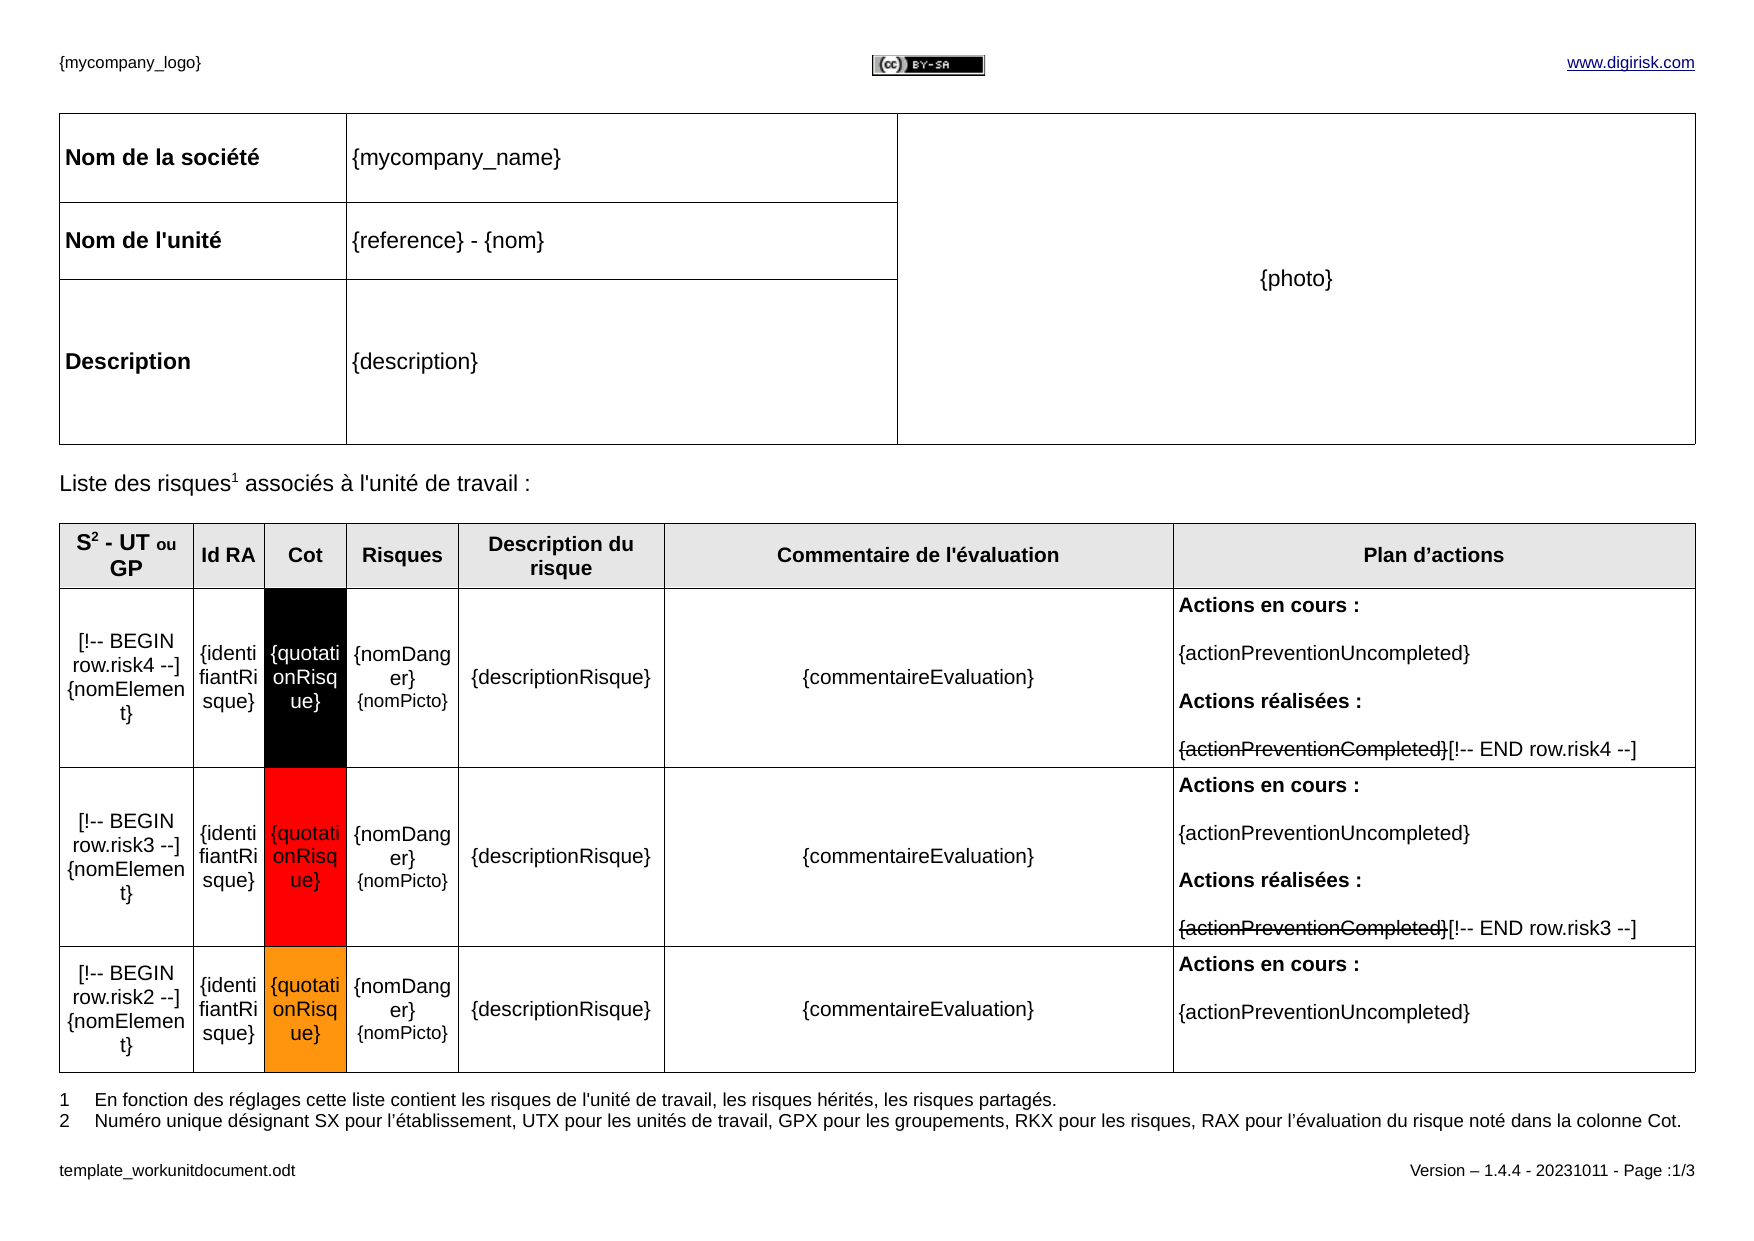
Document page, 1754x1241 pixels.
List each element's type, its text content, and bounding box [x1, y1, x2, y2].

table_cell Actions en cours : {actionPreventionUncompleted} [1174, 947, 1695, 1072]
table_header Risques [347, 524, 458, 587]
table_header Commentaire de l'évaluation [665, 524, 1173, 587]
table_cell Nom de l'unité [60, 203, 346, 279]
table_header {mycompany_name} [347, 114, 897, 202]
table_cell {commentaireEvaluation} [665, 947, 1173, 1072]
table_header S - UT ou GP [60, 524, 193, 587]
table_header Plan d’actions [1174, 524, 1695, 587]
table_cell Actions en cours : {actionPreventionUncompleted} Actions réalisées : {actionPreventionCompleted}[!-- END row.risk3 --] [1174, 768, 1695, 946]
table_cell {quotationRisque} [265, 589, 346, 767]
table_cell {nomDanger} {nomPicto} [347, 589, 458, 767]
table_cell {commentaireEvaluation} [665, 589, 1173, 767]
table_header {photo} [898, 114, 1695, 444]
table_cell [!-- BEGIN row.risk3 --]{nomElement} [60, 768, 193, 946]
table_cell Description [60, 280, 346, 444]
table_cell {identifiantRisque} [194, 589, 264, 767]
table_header Description du risque [459, 524, 664, 587]
table_cell {description} [347, 280, 897, 444]
table_cell {quotationRisque} [265, 768, 346, 946]
table_header Id RA [194, 524, 264, 587]
table_cell {quotationRisque} [265, 947, 346, 1072]
table_cell Actions en cours : {actionPreventionUncompleted} Actions réalisées : {actionPreventionCompleted}[!-- END row.risk4 --] [1174, 589, 1695, 767]
table_cell {descriptionRisque} [459, 589, 664, 767]
table_cell {commentaireEvaluation} [665, 768, 1173, 946]
table_cell {descriptionRisque} [459, 768, 664, 946]
text Liste des risques associés à l'unité de travail : [59, 470, 1695, 497]
text En fonction des réglages cette liste contient les risques de l'unité de travail, les risques hérités, les risques partagés. [59, 1088, 1695, 1110]
table_cell {nomDanger} {nomPicto} [347, 947, 458, 1072]
table_cell {identifiantRisque} [194, 947, 264, 1072]
table_cell {reference} - {nom} [347, 203, 897, 279]
table_cell {identifiantRisque} [194, 768, 264, 946]
table_cell [!-- BEGIN row.risk2 --]{nomElement} [60, 947, 193, 1072]
table_cell {descriptionRisque} [459, 947, 664, 1072]
table_header Nom de la société [60, 114, 346, 202]
table_cell [!-- BEGIN row.risk4 --]{nomElement} [60, 589, 193, 767]
table_cell {nomDanger} {nomPicto} [347, 768, 458, 946]
picture [872, 55, 986, 76]
table_header Cot [265, 524, 346, 587]
